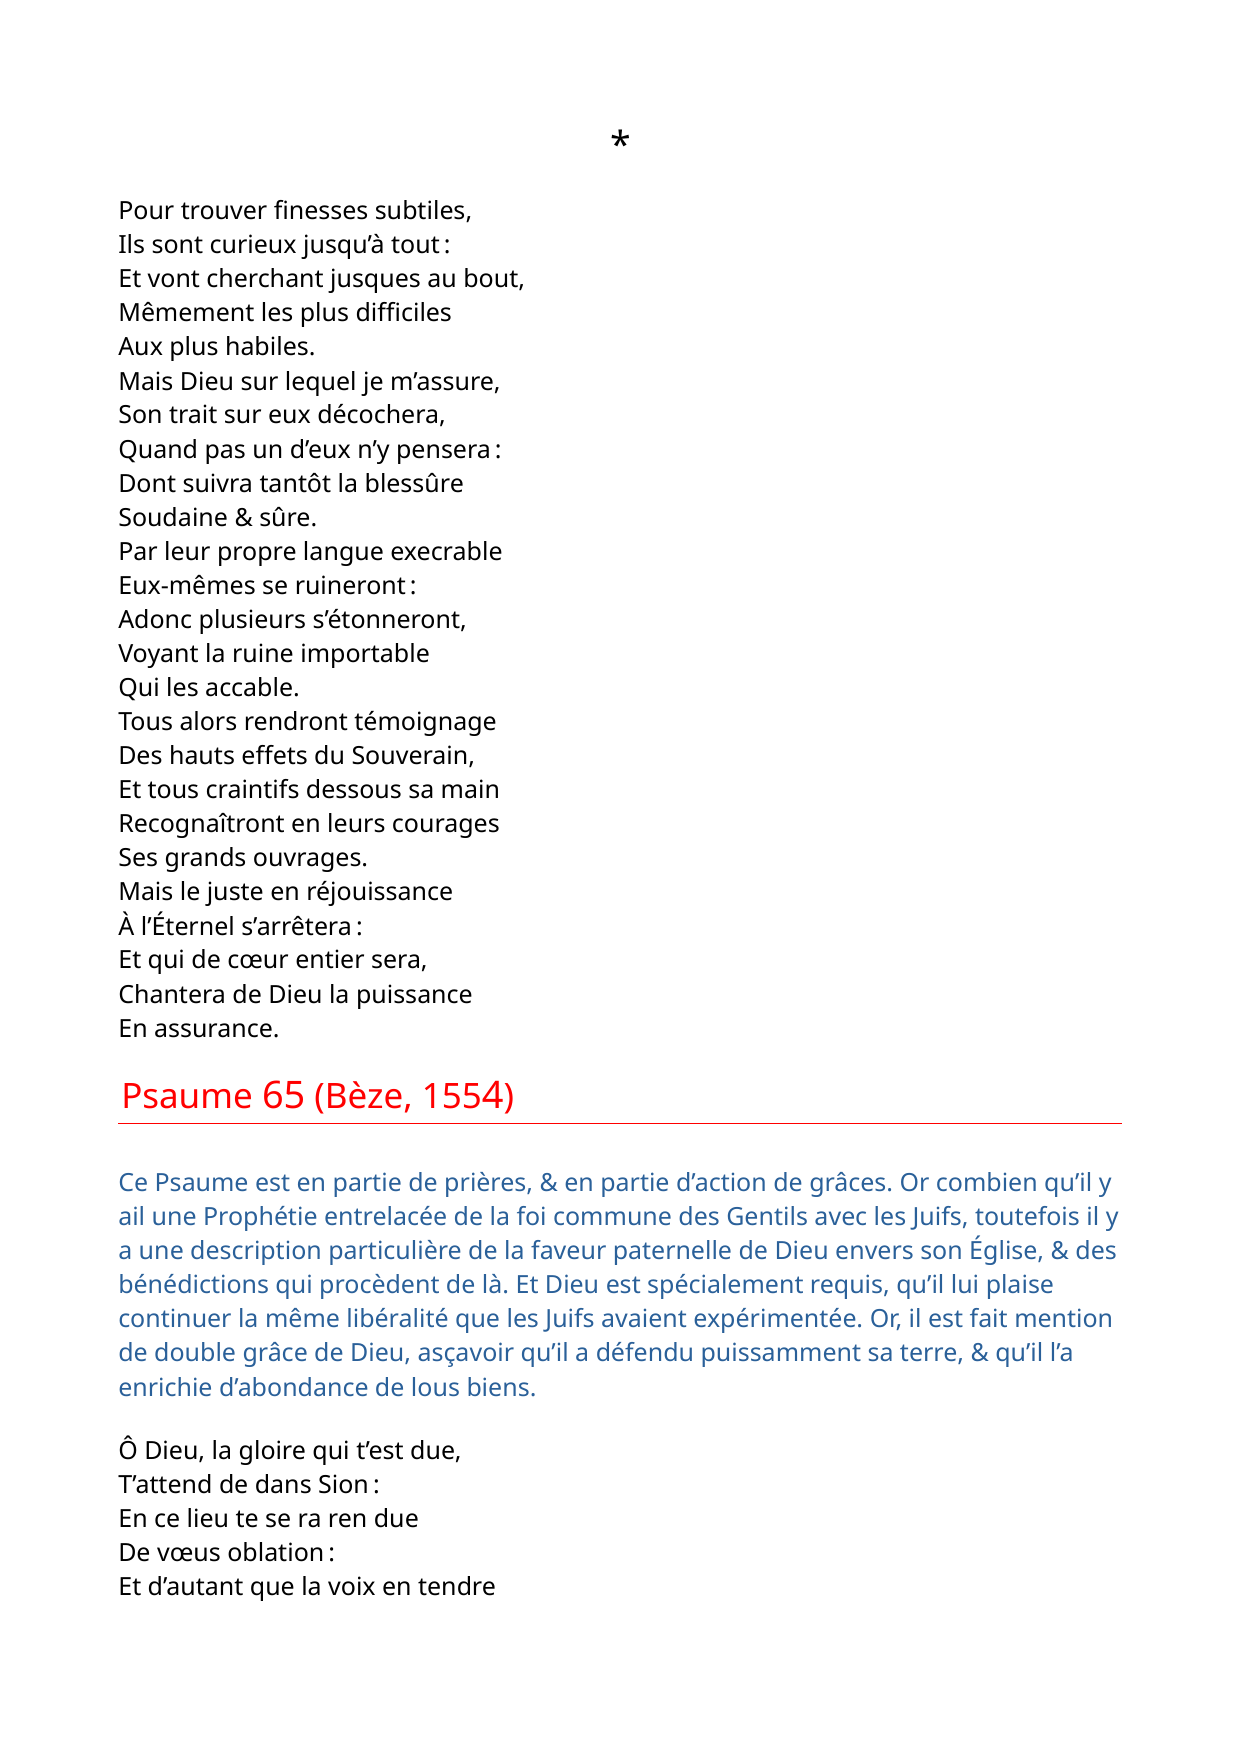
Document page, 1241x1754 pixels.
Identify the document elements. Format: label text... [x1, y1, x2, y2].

text Et vont cherchant jusques au bout, [118, 261, 1122, 295]
text Ô Dieu, la gloire qui t’est due, [118, 1433, 1122, 1467]
text Pour trouver finesses subtiles, [118, 193, 1122, 227]
text Mêmement les plus difficiles [118, 295, 1122, 329]
text En ce lieu te se ra ren due [118, 1501, 1122, 1535]
text Soudaine & sûre. [118, 499, 1122, 533]
text Voyant la ruine importable [118, 636, 1122, 670]
text En assurance. [118, 1010, 1122, 1044]
text Recognaîtront en leurs courages [118, 806, 1122, 840]
text Ce Psaume est en partie de prières, & en partie d’action de grâces. Or combien qu’il y ail une Prophétie entrelacée de la foi commune des Gentils avec les Juifs, toutefois il y a une description particulière de la faveur paternelle de Dieu envers son Église, & des bénédictions qui procèdent de là. Et Dieu est spécialement requis, qu’il lui plaise continuer la même libéralité que les Juifs avaient expérimentée. Or, il est fait mention de double grâce de Dieu, asçavoir qu’il a défendu puissamment sa terre, & qu’il l’a enrichie d’abondance de lous biens. [118, 1165, 1122, 1403]
text Et d’autant que la voix en tendre [118, 1569, 1122, 1603]
text Quand pas un d’eux n’y pensera : [118, 431, 1122, 465]
text Aux plus habiles. [118, 329, 1122, 363]
subtitle Psaume 65 (Bèze, 1554) [118, 1065, 1122, 1123]
text À l’Éternel s’arrêtera : [118, 908, 1122, 942]
text Son trait sur eux décochera, [118, 397, 1122, 431]
text Tous alors rendront témoignage [118, 704, 1122, 738]
text Dont suivra tantôt la blessûre [118, 465, 1122, 499]
text Et qui de cœur entier sera, [118, 942, 1122, 976]
text T’attend de dans Sion : [118, 1467, 1122, 1501]
text Eux-mêmes se ruineront : [118, 567, 1122, 602]
text Mais le juste en réjouissance [118, 874, 1122, 908]
text Des hauts effets du Souverain, [118, 738, 1122, 772]
text De vœus oblation : [118, 1535, 1122, 1569]
text * [118, 118, 1122, 169]
text Par leur propre langue execrable [118, 533, 1122, 567]
text Ses grands ouvrages. [118, 840, 1122, 874]
text Qui les accable. [118, 670, 1122, 704]
text Ils sont curieux jusqu’à tout : [118, 227, 1122, 261]
text Chantera de Dieu la puissance [118, 976, 1122, 1010]
text Adonc plusieurs s’étonneront, [118, 602, 1122, 636]
text Mais Dieu sur lequel je m’assure, [118, 363, 1122, 397]
text Et tous craintifs dessous sa main [118, 772, 1122, 806]
